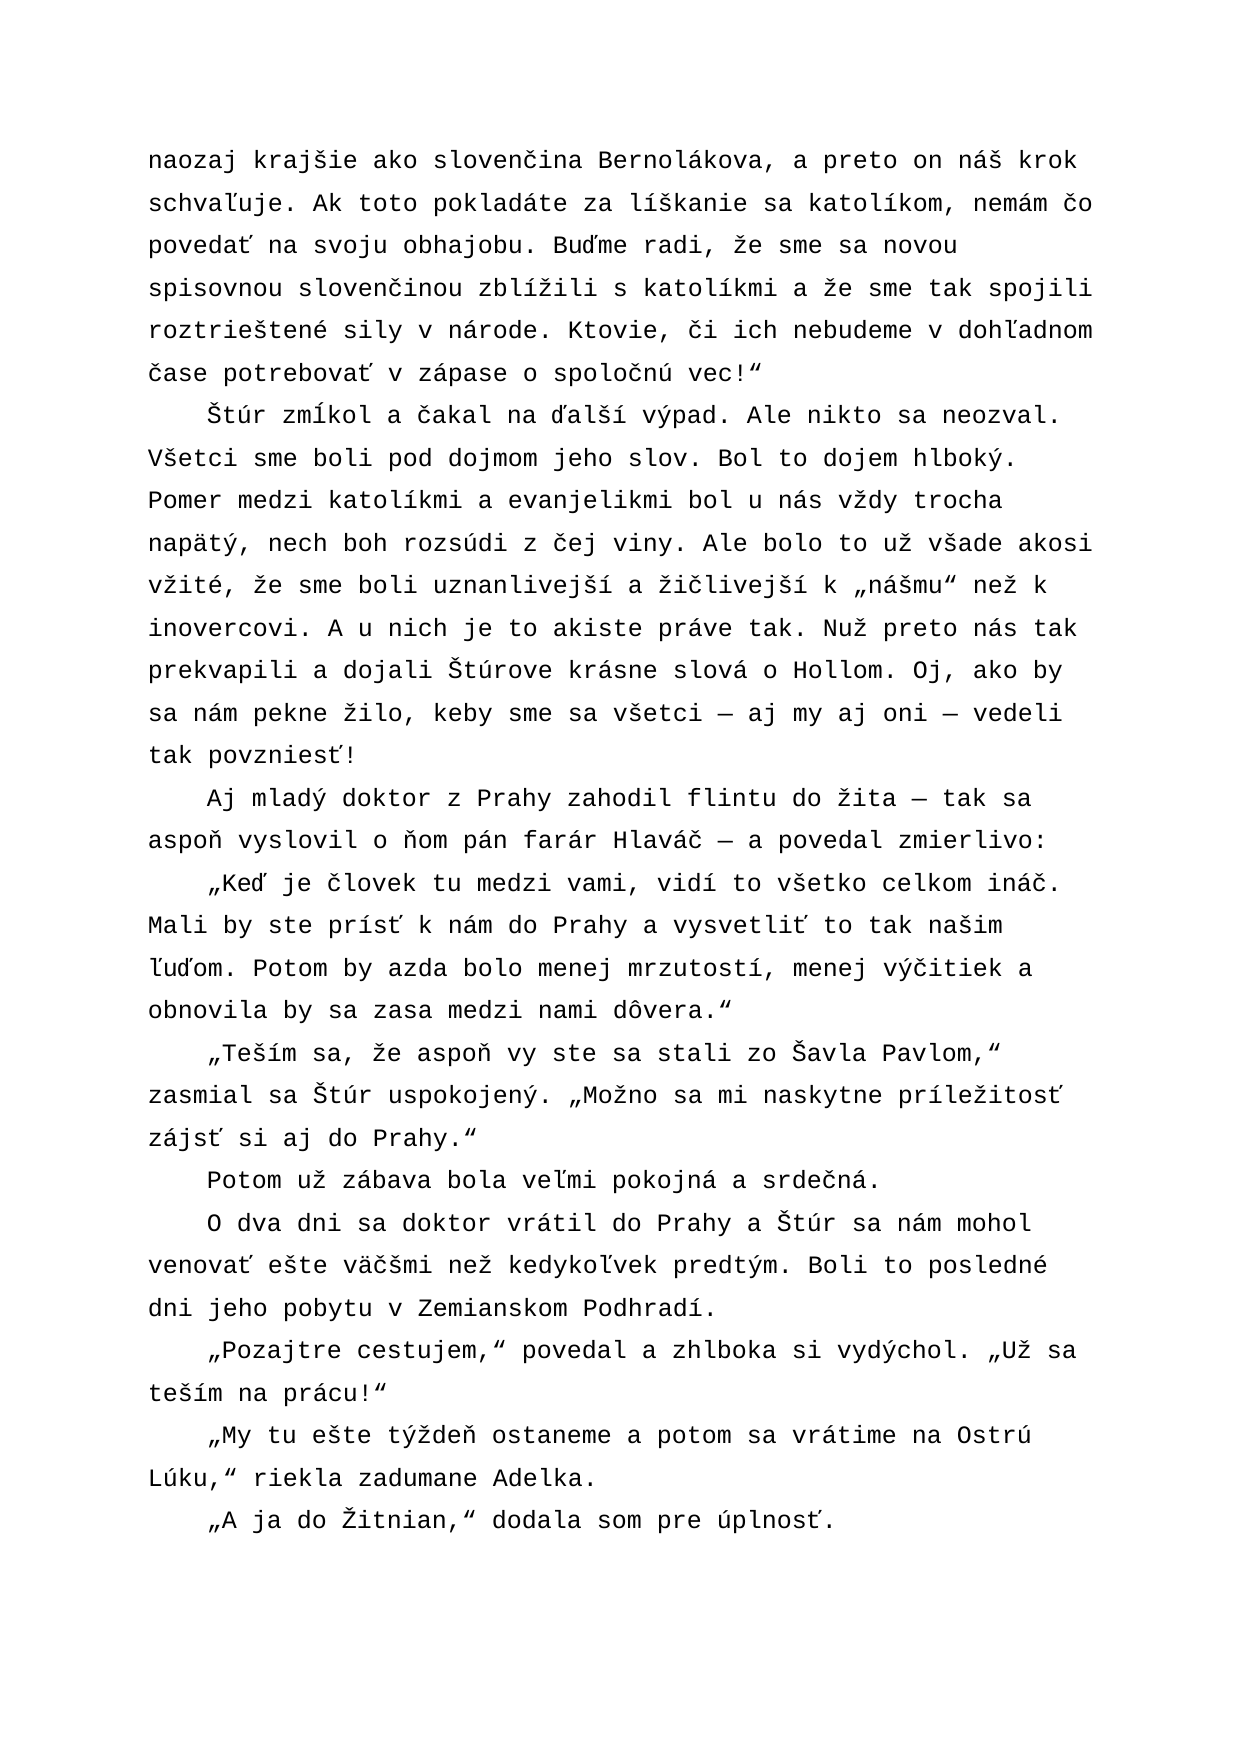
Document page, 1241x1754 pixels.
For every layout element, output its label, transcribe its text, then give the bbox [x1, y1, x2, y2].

text Štúr zmĺkol a čakal na ďalší výpad. Ale nikto sa neozval. Všetci sme boli pod dojmom jeho slov. Bol to dojem hlboký. Pomer medzi katolíkmi a evanjelikmi bol u nás vždy trocha napätý, nech boh rozsúdi z čej viny. Ale bolo to už všade akosi vžité, že sme boli uznanlivejší a žičlivejší k „nášmu“ než k inovercovi. A u nich je to akiste práve tak. Nuž preto nás tak prekvapili a dojali Štúrove krásne slová o Hollom. Oj, ako by sa nám pekne žilo, keby sme sa všetci — aj my aj oni — vedeli tak povzniesť! [148, 403, 1093, 771]
text „Pozajtre cestujem,“ povedal a zhlboka si vydýchol. „Už sa teším na prácu!“ [148, 1338, 1093, 1408]
text „Teším sa, že aspoň vy ste sa stali zo Šavla Pavlom,“ zasmial sa Štúr uspokojený. „Možno sa mi naskytne príležitosť zájsť si aj do Prahy.“ [148, 1040, 1093, 1153]
text Potom už zábava bola veľmi pokojná a srdečná. [148, 1168, 1093, 1196]
text „A ja do Žitnian,“ dodala som pre úplnosť. [148, 1508, 1093, 1536]
text „Keď je človek tu medzi vami, vidí to všetko celkom ináč. Mali by ste prísť k nám do Prahy a vysvetliť to tak našim ľuďom. Potom by azda bolo menej mrzutostí, menej výčitiek a obnovila by sa zasa medzi nami dôvera.“ [148, 870, 1093, 1026]
text Aj mladý doktor z Prahy zahodil flintu do žita — tak sa aspoň vyslovil o ňom pán farár Hlaváč — a povedal zmierlivo: [148, 785, 1093, 856]
text naozaj krajšie ako slovenčina Bernolákova, a preto on náš krok schvaľuje. Ak toto pokladáte za líškanie sa katolíkom, nemám čo povedať na svoju obhajobu. Buďme radi, že sme sa novou spisovnou slovenčinou zblížili s katolíkmi a že sme tak spojili roztrieštené sily v národe. Ktovie, či ich nebudeme v dohľadnom čase potrebovať v zápase o spoločnú vec!“ [148, 148, 1093, 388]
text O dva dni sa doktor vrátil do Prahy a Štúr sa nám mohol venovať ešte väčšmi než kedykoľvek predtým. Boli to posledné dni jeho pobytu v Zemianskom Podhradí. [148, 1210, 1093, 1323]
text „My tu ešte týždeň ostaneme a potom sa vrátime na Ostrú Lúku,“ riekla zadumane Adelka. [148, 1423, 1093, 1493]
